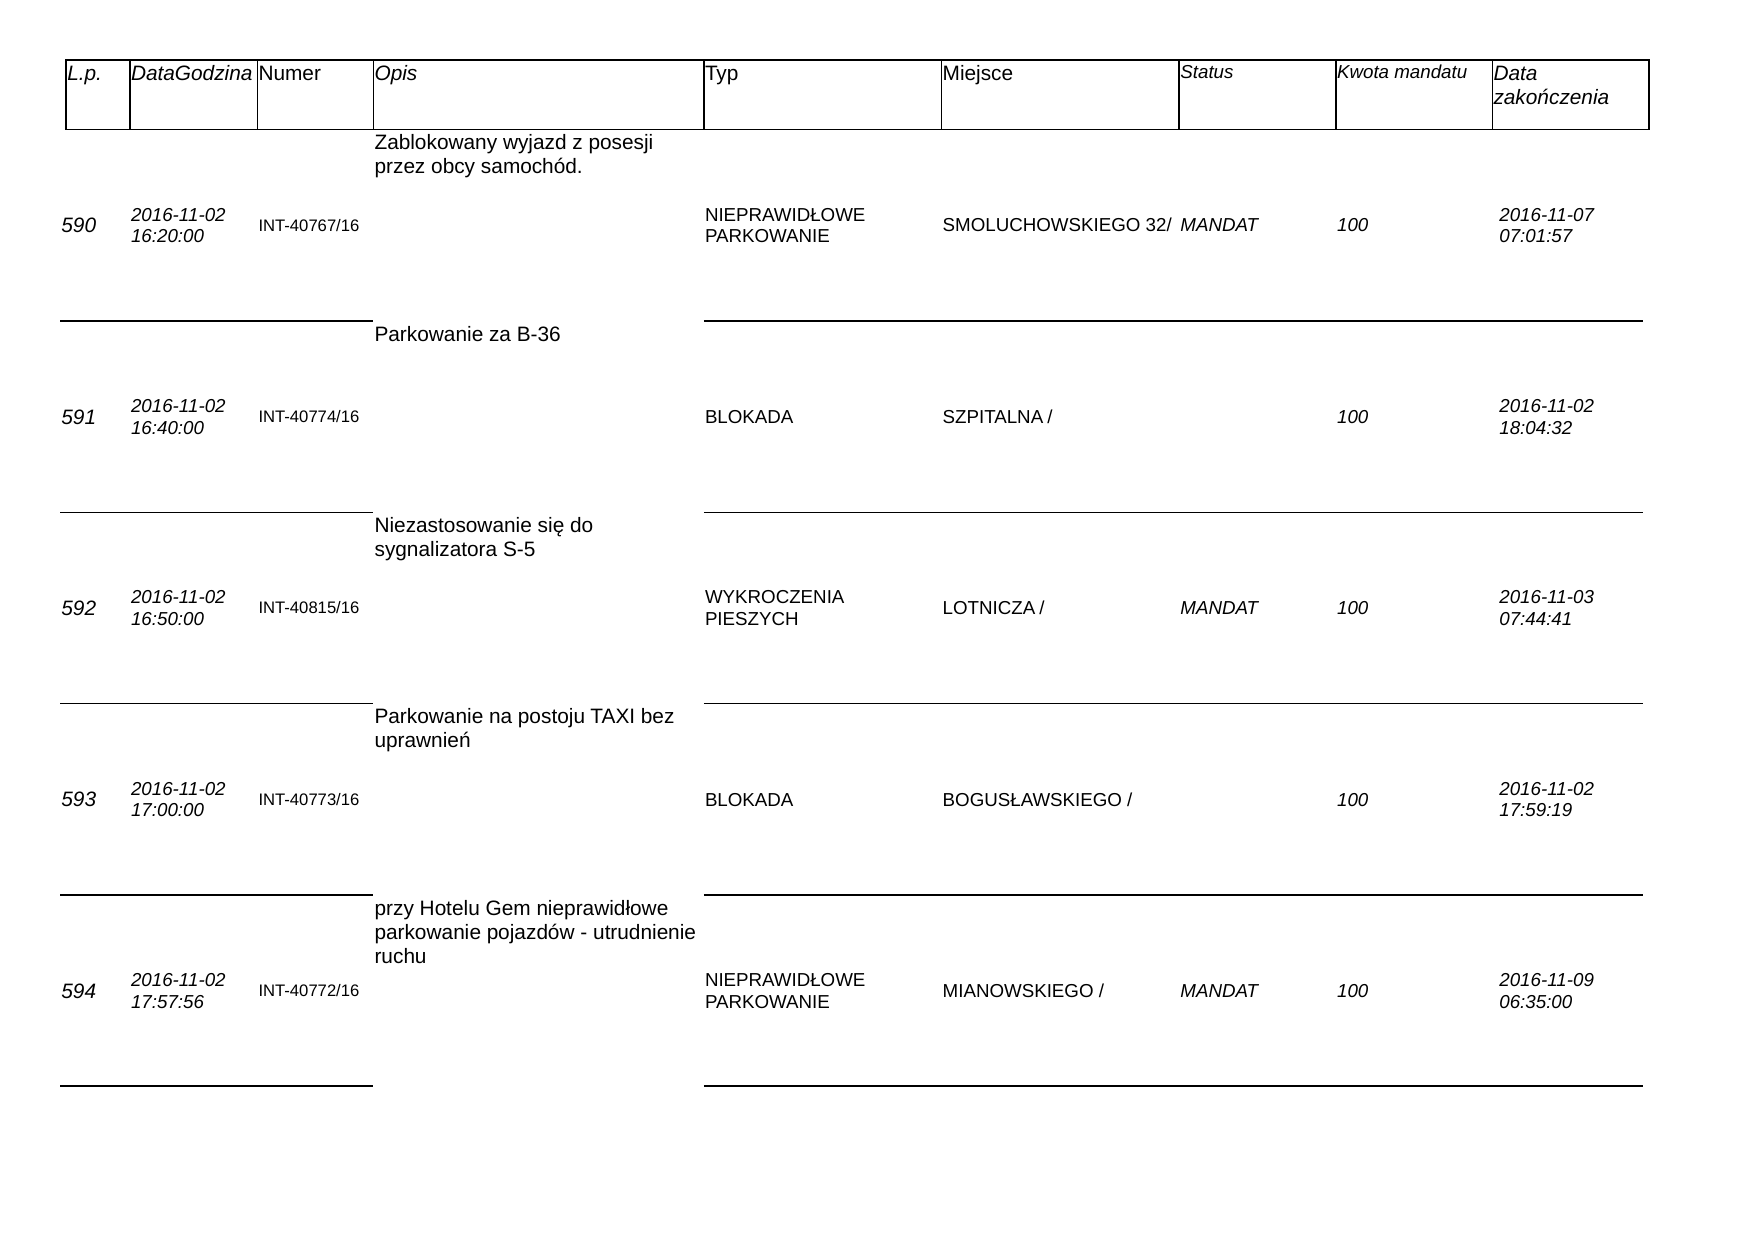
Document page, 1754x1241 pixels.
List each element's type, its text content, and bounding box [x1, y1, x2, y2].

table_cell NIEPRAWIDŁOWE PARKOWANIE [704, 896, 941, 1085]
table_cell INT-40774/16 [257, 322, 373, 511]
table_header Status [1180, 61, 1335, 129]
table_cell BLOKADA [704, 322, 941, 511]
table_cell Parkowanie na postoju TAXI bez uprawnień [373, 703, 704, 894]
table_cell 2016-11-03 07:44:41 [1498, 513, 1643, 703]
table_header [60, 59, 65, 129]
table_cell 2016-11-02 18:04:32 [1498, 322, 1643, 511]
table_cell 2016-11-07 07:01:57 [1498, 130, 1643, 320]
table_cell INT-40815/16 [257, 513, 373, 703]
table_cell 2016-11-09 06:35:00 [1498, 896, 1643, 1085]
table_header Miejsce [942, 61, 1178, 129]
table_cell 594 [60, 896, 130, 1085]
table_cell 593 [60, 704, 130, 894]
table_cell 2016-11-02 17:57:56 [130, 896, 257, 1085]
table_cell INT-40773/16 [257, 704, 373, 894]
table_cell INT-40772/16 [257, 896, 373, 1085]
table_cell Zablokowany wyjazd z posesji przez obcy samochód. [373, 130, 704, 320]
table_header Kwota mandatu [1337, 61, 1492, 129]
table_cell NIEPRAWIDŁOWE PARKOWANIE [704, 130, 941, 320]
table_cell [1643, 703, 1649, 894]
table_cell WYKROCZENIA PIESZYCH [704, 513, 941, 703]
table_cell MIANOWSKIEGO / [941, 896, 1179, 1085]
table_cell 2016-11-02 16:50:00 [130, 513, 257, 703]
table_header DataGodzina [131, 61, 257, 129]
table_cell 590 [60, 129, 130, 320]
table_cell SMOLUCHOWSKIEGO 32/ [941, 130, 1179, 320]
table_cell MANDAT [1179, 896, 1336, 1085]
table_cell 100 [1336, 704, 1498, 894]
table_cell INT-40767/16 [257, 130, 373, 320]
table_cell 2016-11-02 17:00:00 [130, 704, 257, 894]
table_cell LOTNICZA / [941, 513, 1179, 703]
table_cell 591 [60, 322, 130, 511]
table_cell MANDAT [1179, 513, 1336, 703]
table_cell Parkowanie za B-36 [373, 320, 704, 511]
table_cell [1643, 511, 1649, 703]
table_cell 100 [1336, 513, 1498, 703]
table_cell [1179, 322, 1336, 511]
table_header Typ [705, 61, 941, 129]
table_cell [1643, 130, 1649, 320]
table_cell 100 [1336, 322, 1498, 511]
table_cell [1179, 704, 1336, 894]
table_cell BOGUSŁAWSKIEGO / [941, 704, 1179, 894]
table_cell [1643, 894, 1649, 1085]
table_cell MANDAT [1179, 130, 1336, 320]
table_cell [1643, 320, 1649, 511]
table_cell 2016-11-02 16:40:00 [130, 322, 257, 511]
table_cell 100 [1336, 896, 1498, 1085]
table_cell 2016-11-02 17:59:19 [1498, 704, 1643, 894]
table_header Opis [374, 61, 703, 129]
table_cell Niezastosowanie się do sygnalizatora S-5 [373, 511, 704, 703]
table_header Data zakończenia [1493, 61, 1648, 129]
table_header L.p. [67, 61, 129, 129]
table_cell 592 [60, 513, 130, 703]
table_cell 2016-11-02 16:20:00 [130, 130, 257, 320]
table_cell przy Hotelu Gem nieprawidłowe parkowanie pojazdów - utrudnienie ruchu [373, 894, 704, 1085]
table_cell 100 [1336, 130, 1498, 320]
table_cell BLOKADA [704, 704, 941, 894]
table_cell SZPITALNA / [941, 322, 1179, 511]
table_header Numer [258, 61, 373, 129]
